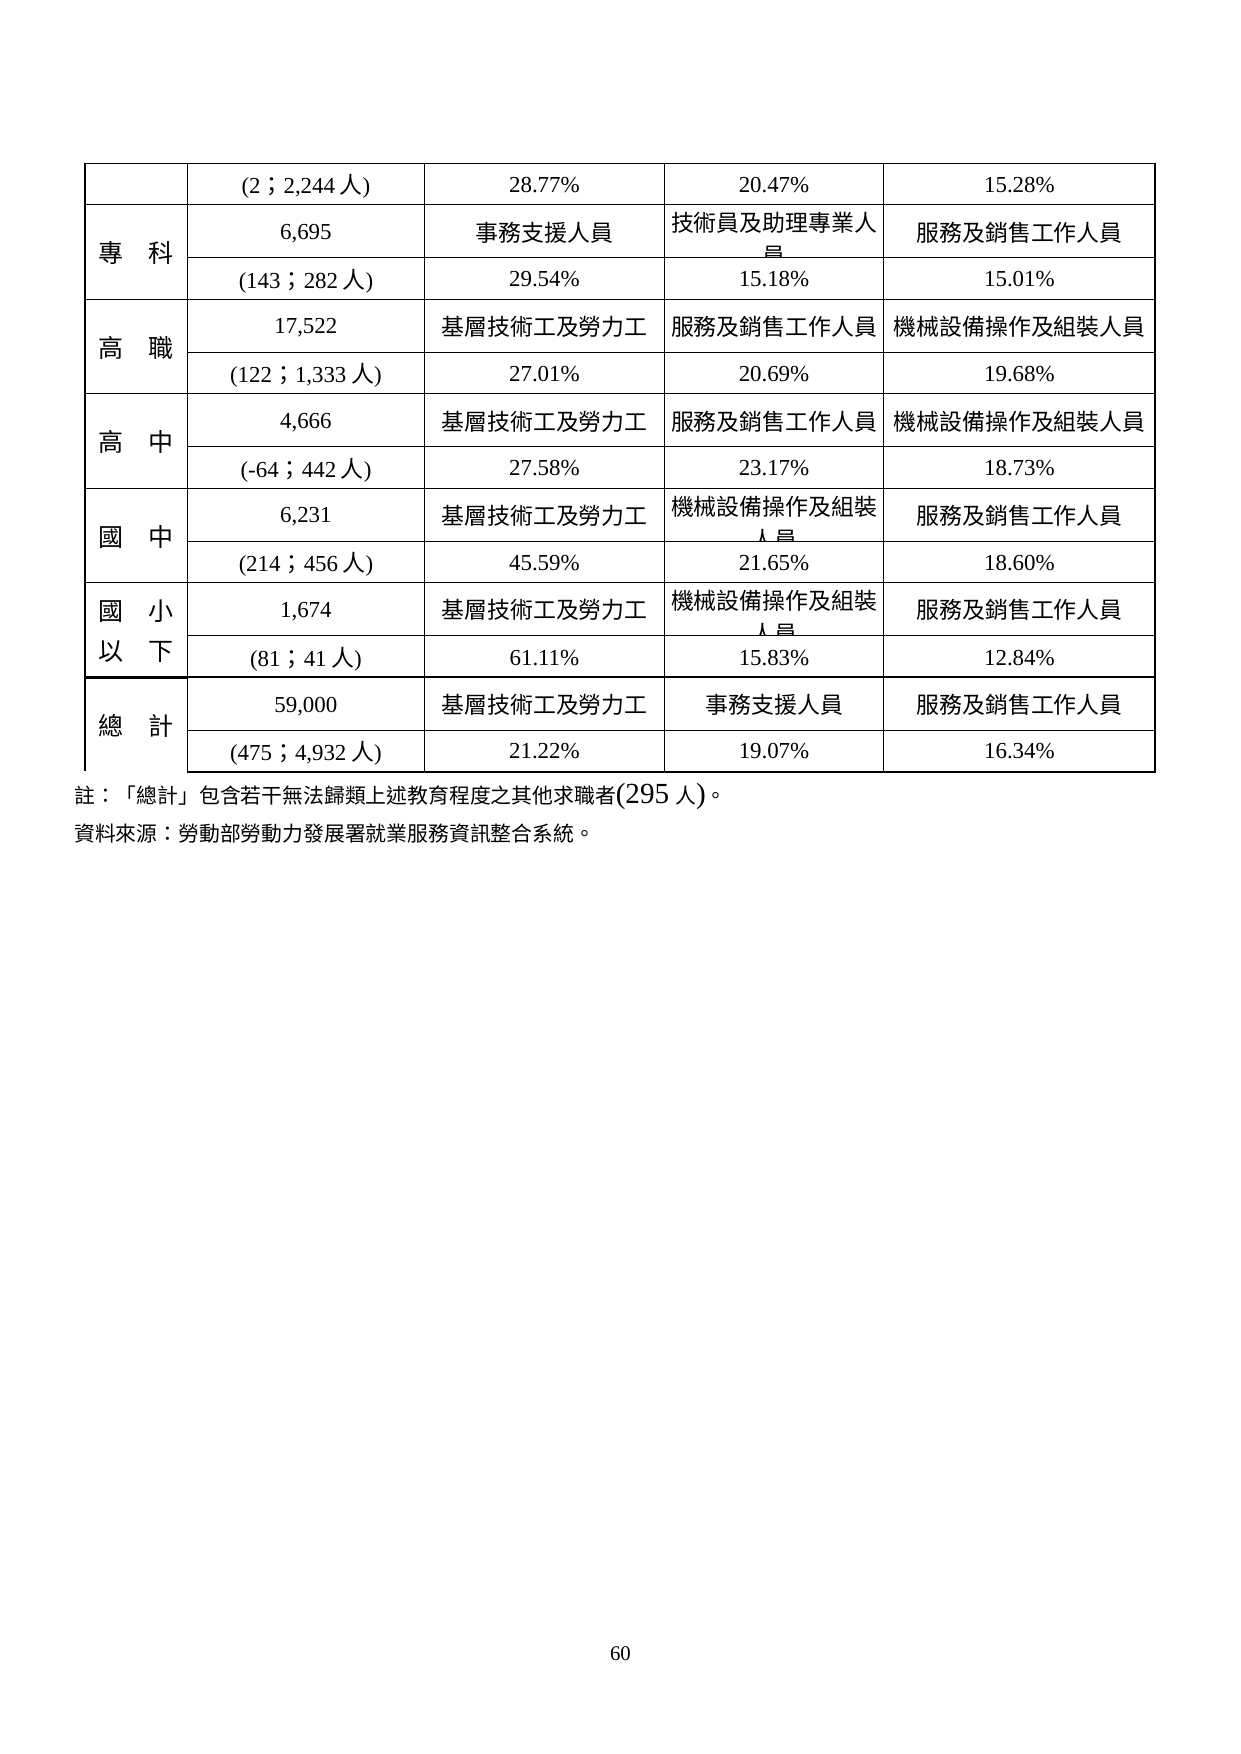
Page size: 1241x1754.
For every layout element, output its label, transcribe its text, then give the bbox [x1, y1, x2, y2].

table_cell (-64；442人) [188, 447, 424, 487]
table_cell 基層技術工及勞力工 [425, 394, 664, 446]
table_cell 15.28% [884, 164, 1154, 204]
table_cell 27.01% [425, 353, 664, 393]
table_cell 機械設備操作及組裝人員 [665, 489, 883, 541]
table_cell 18.60% [884, 542, 1154, 582]
table_cell 服務及銷售工作人員 [884, 583, 1154, 635]
table_cell 18.73% [884, 447, 1154, 487]
text 資料來源：勞動部勞動力發展署就業服務資訊整合系統。 [74, 813, 1063, 852]
table_cell 國 小 以 下 [86, 583, 187, 676]
table_cell 17,522 [188, 300, 424, 352]
table_cell 事務支援人員 [665, 678, 883, 729]
table_cell 機械設備操作及組裝人員 [884, 394, 1154, 446]
table_cell 服務及銷售工作人員 [884, 489, 1154, 541]
table_cell 15.01% [884, 258, 1154, 298]
table_cell (475；4,932人) [188, 731, 424, 771]
table_cell 19.68% [884, 353, 1154, 393]
table_cell 技術員及助理專業人員 [665, 205, 883, 257]
table_cell 事務支援人員 [425, 205, 664, 257]
table_cell 機械設備操作及組裝人員 [665, 583, 883, 635]
table_cell 6,695 [188, 205, 424, 257]
table_cell 12.84% [884, 636, 1154, 676]
table_cell 基層技術工及勞力工 [425, 583, 664, 635]
table_cell 15.83% [665, 636, 883, 676]
table_cell 4,666 [188, 394, 424, 446]
table_cell 服務及銷售工作人員 [665, 300, 883, 352]
table_cell 23.17% [665, 447, 883, 487]
text 註：「總計」包含若干無法歸類上述教育程度之其他求職者(295人)。 [74, 773, 1063, 813]
table_cell 服務及銷售工作人員 [665, 394, 883, 446]
table_cell 高 中 [86, 394, 187, 487]
table_cell 59,000 [188, 678, 424, 729]
table_cell 28.77% [425, 164, 664, 204]
table_cell 高 職 [86, 300, 187, 393]
table_cell 29.54% [425, 258, 664, 298]
table_cell 20.69% [665, 353, 883, 393]
table_cell 15.18% [665, 258, 883, 298]
table_cell 基層技術工及勞力工 [425, 489, 664, 541]
table_cell 16.34% [884, 731, 1154, 771]
table_cell 20.47% [665, 164, 883, 204]
table_cell 機械設備操作及組裝人員 [884, 300, 1154, 352]
table_cell 21.65% [665, 542, 883, 582]
table_cell 專 科 [86, 205, 187, 298]
table_cell (81；41人) [188, 636, 424, 676]
table_cell 6,231 [188, 489, 424, 541]
table_cell 國 中 [86, 489, 187, 582]
table_cell (214；456人) [188, 542, 424, 582]
table_cell 27.58% [425, 447, 664, 487]
table_cell (143；282人) [188, 258, 424, 298]
table_cell 服務及銷售工作人員 [884, 205, 1154, 257]
table_cell 61.11% [425, 636, 664, 676]
table_cell (2；2,244人) [188, 164, 424, 204]
table_cell 基層技術工及勞力工 [425, 678, 664, 729]
table_cell 總 計 [86, 679, 187, 771]
table_cell 服務及銷售工作人員 [884, 678, 1154, 729]
table_cell 19.07% [665, 731, 883, 771]
table_cell 1,674 [188, 583, 424, 635]
table_cell [86, 164, 187, 204]
table_cell 21.22% [425, 731, 664, 771]
table_cell (122；1,333人) [188, 353, 424, 393]
table_cell 基層技術工及勞力工 [425, 300, 664, 352]
table_cell 45.59% [425, 542, 664, 582]
